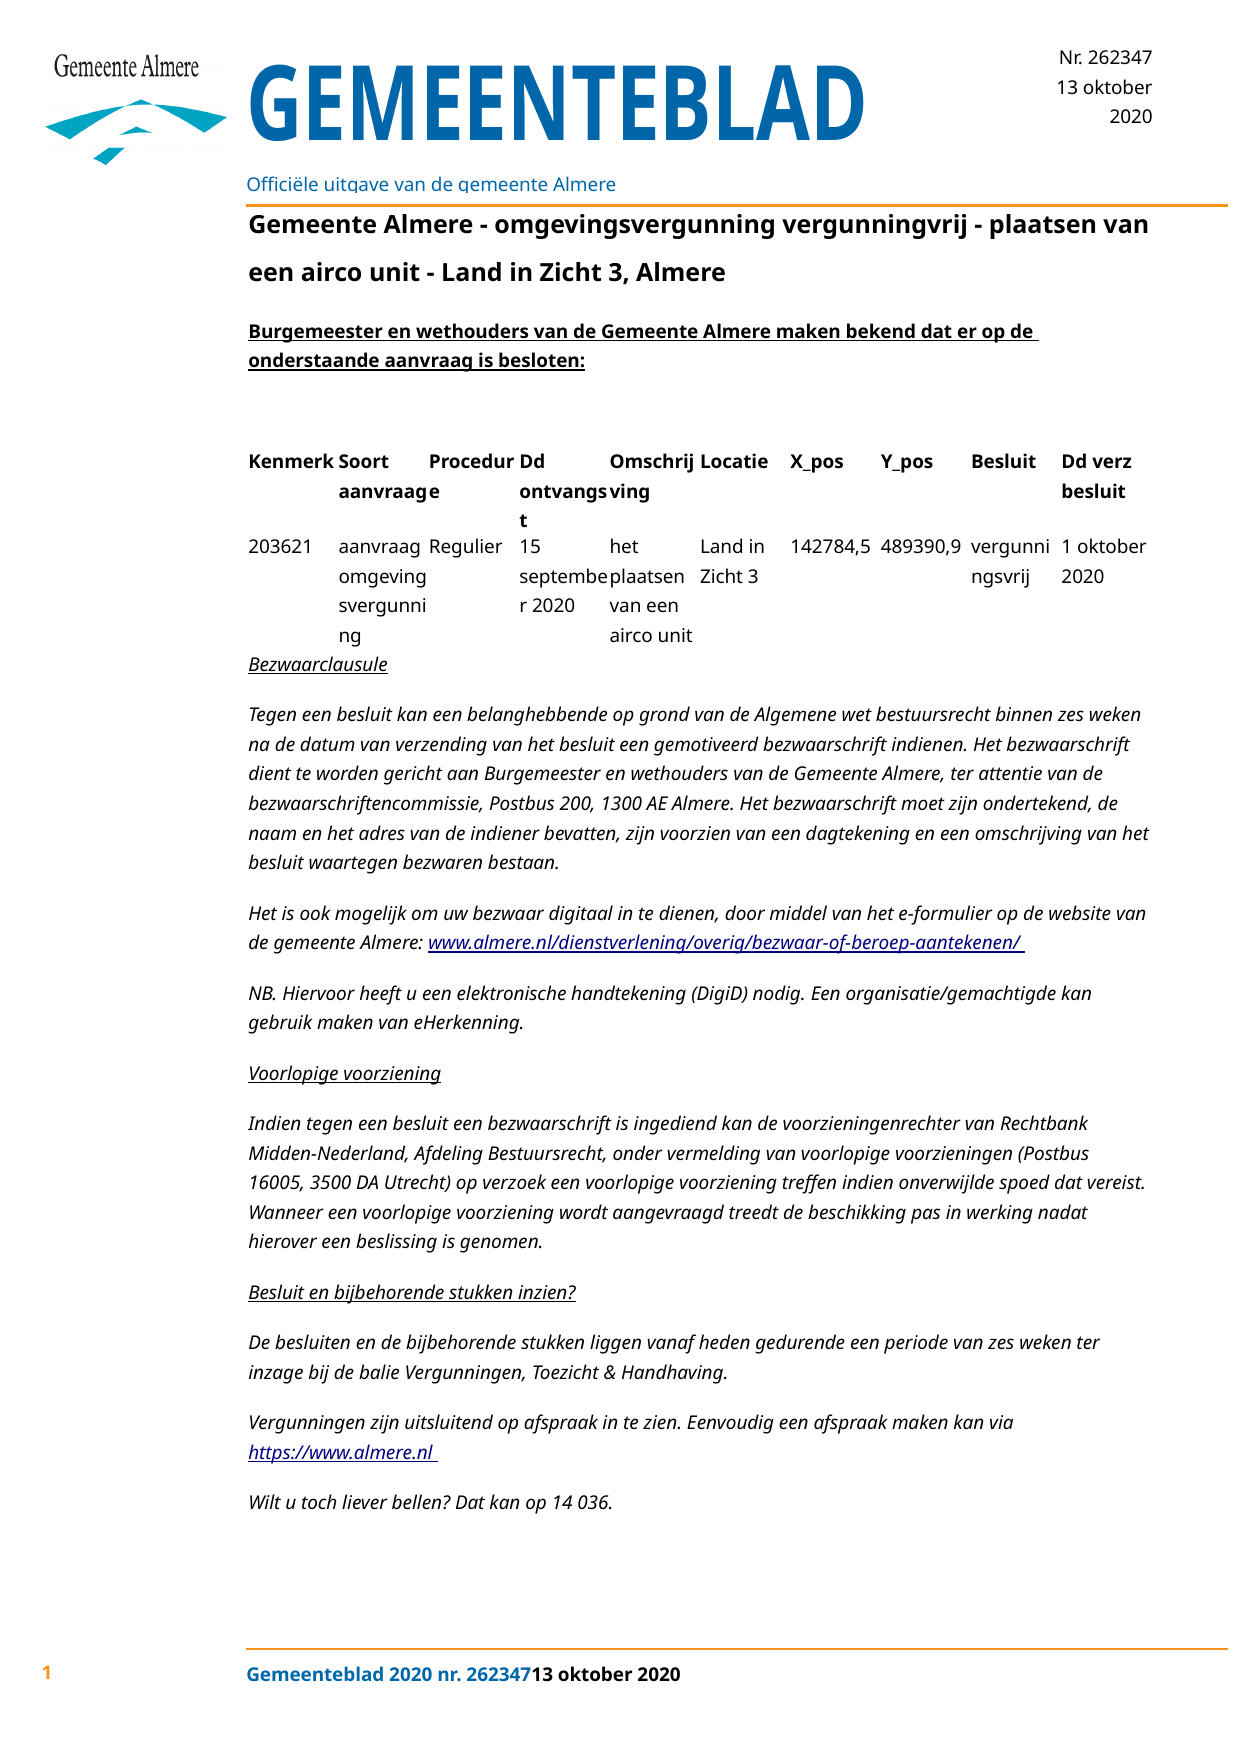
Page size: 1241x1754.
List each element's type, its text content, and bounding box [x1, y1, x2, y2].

table_cell Regulier [429, 533, 519, 648]
text Tegen een besluit kan een belanghebbende op grond van de Algemene wet bestuursrecht binnen zes weken na de datum van verzending van het besluit een gemotiveerd bezwaarschrift indienen. Het bezwaarschrift dient te worden gericht aan Burgemeester en wethouders van de Gemeente Almere, ter attentie van de bezwaarschriftencommissie, Postbus 200, 1300 AE Almere. Het bezwaarschrift moet zijn ondertekend, de naam en het adres van de indiener bevatten, zijn voorzien van een dagtekening en een omschrijving van het besluit waartegen bezwaren bestaan. [248, 701, 1152, 875]
text Burgemeester en wethouders van de Gemeente Almere maken bekend dat er op de onderstaande aanvraag is besloten: [248, 318, 1152, 373]
table_cell aanvraag omgevingsvergunning [338, 533, 429, 648]
table_header Soort aanvraag [338, 449, 429, 533]
table_header Dd verz besluit [1061, 449, 1152, 533]
table_header Locatie [700, 449, 790, 533]
table_cell 489390,9 [881, 533, 971, 648]
table_header Y_pos [881, 449, 971, 533]
picture [41, 47, 231, 172]
table_cell 203621 [248, 533, 338, 648]
text Vergunningen zijn uitsluitend op afspraak in te zien. Eenvoudig een afspraak maken kan via https://www.almere.nl [248, 1409, 1152, 1465]
text Gemeente Almere - omgevingsvergunning vergunningvrij - plaatsen van een airco unit - Land in Zicht 3, Almere [248, 207, 1152, 288]
text Voorlopige voorziening [248, 1060, 1152, 1086]
table_cell Land in Zicht 3 [700, 533, 790, 648]
table_header Kenmerk [248, 449, 338, 533]
table_header Procedure [429, 449, 519, 533]
table_header Dd ontvangst [519, 449, 609, 533]
text Wilt u toch liever bellen? Dat kan op 14 036. [248, 1489, 1152, 1515]
text Bezwaarclausule [248, 651, 1152, 677]
table_header Omschrijving [609, 449, 700, 533]
text Het is ook mogelijk om uw bezwaar digitaal in te dienen, door middel van het e-formulier op de website van de gemeente Almere: www.almere.nl/dienstverlening/overig/bezwaar-of-beroep-aantekenen/ [248, 900, 1152, 955]
table_cell 142784,5 [790, 533, 881, 648]
table_cell 1 oktober 2020 [1061, 533, 1152, 648]
table_header Besluit [971, 449, 1061, 533]
table_cell vergunningsvrij [971, 533, 1061, 648]
table_cell het plaatsen van een airco unit [609, 533, 700, 648]
table_cell 15 september 2020 [519, 533, 609, 648]
text Besluit en bijbehorende stukken inzien? [248, 1279, 1152, 1305]
text Indien tegen een besluit een bezwaarschrift is ingediend kan de voorzieningenrechter van Rechtbank Midden-Nederland, Afdeling Bestuursrecht, onder vermelding van voorlopige voorzieningen (Postbus 16005, 3500 DA Utrecht) op verzoek een voorlopige voorziening treffen indien onverwijlde spoed dat vereist. Wanneer een voorlopige voorziening wordt aangevraagd treedt de beschikking pas in werking nadat hierover een beslissing is genomen. [248, 1110, 1152, 1254]
text NB. Hiervoor heeft u een elektronische handtekening (DigiD) nodig. Een organisatie/gemachtigde kan gebruik maken van eHerkenning. [248, 980, 1152, 1035]
table_header X_pos [790, 449, 881, 533]
text De besluiten en de bijbehorende stukken liggen vanaf heden gedurende een periode van zes weken ter inzage bij de balie Vergunningen, Toezicht & Handhaving. [248, 1329, 1152, 1385]
